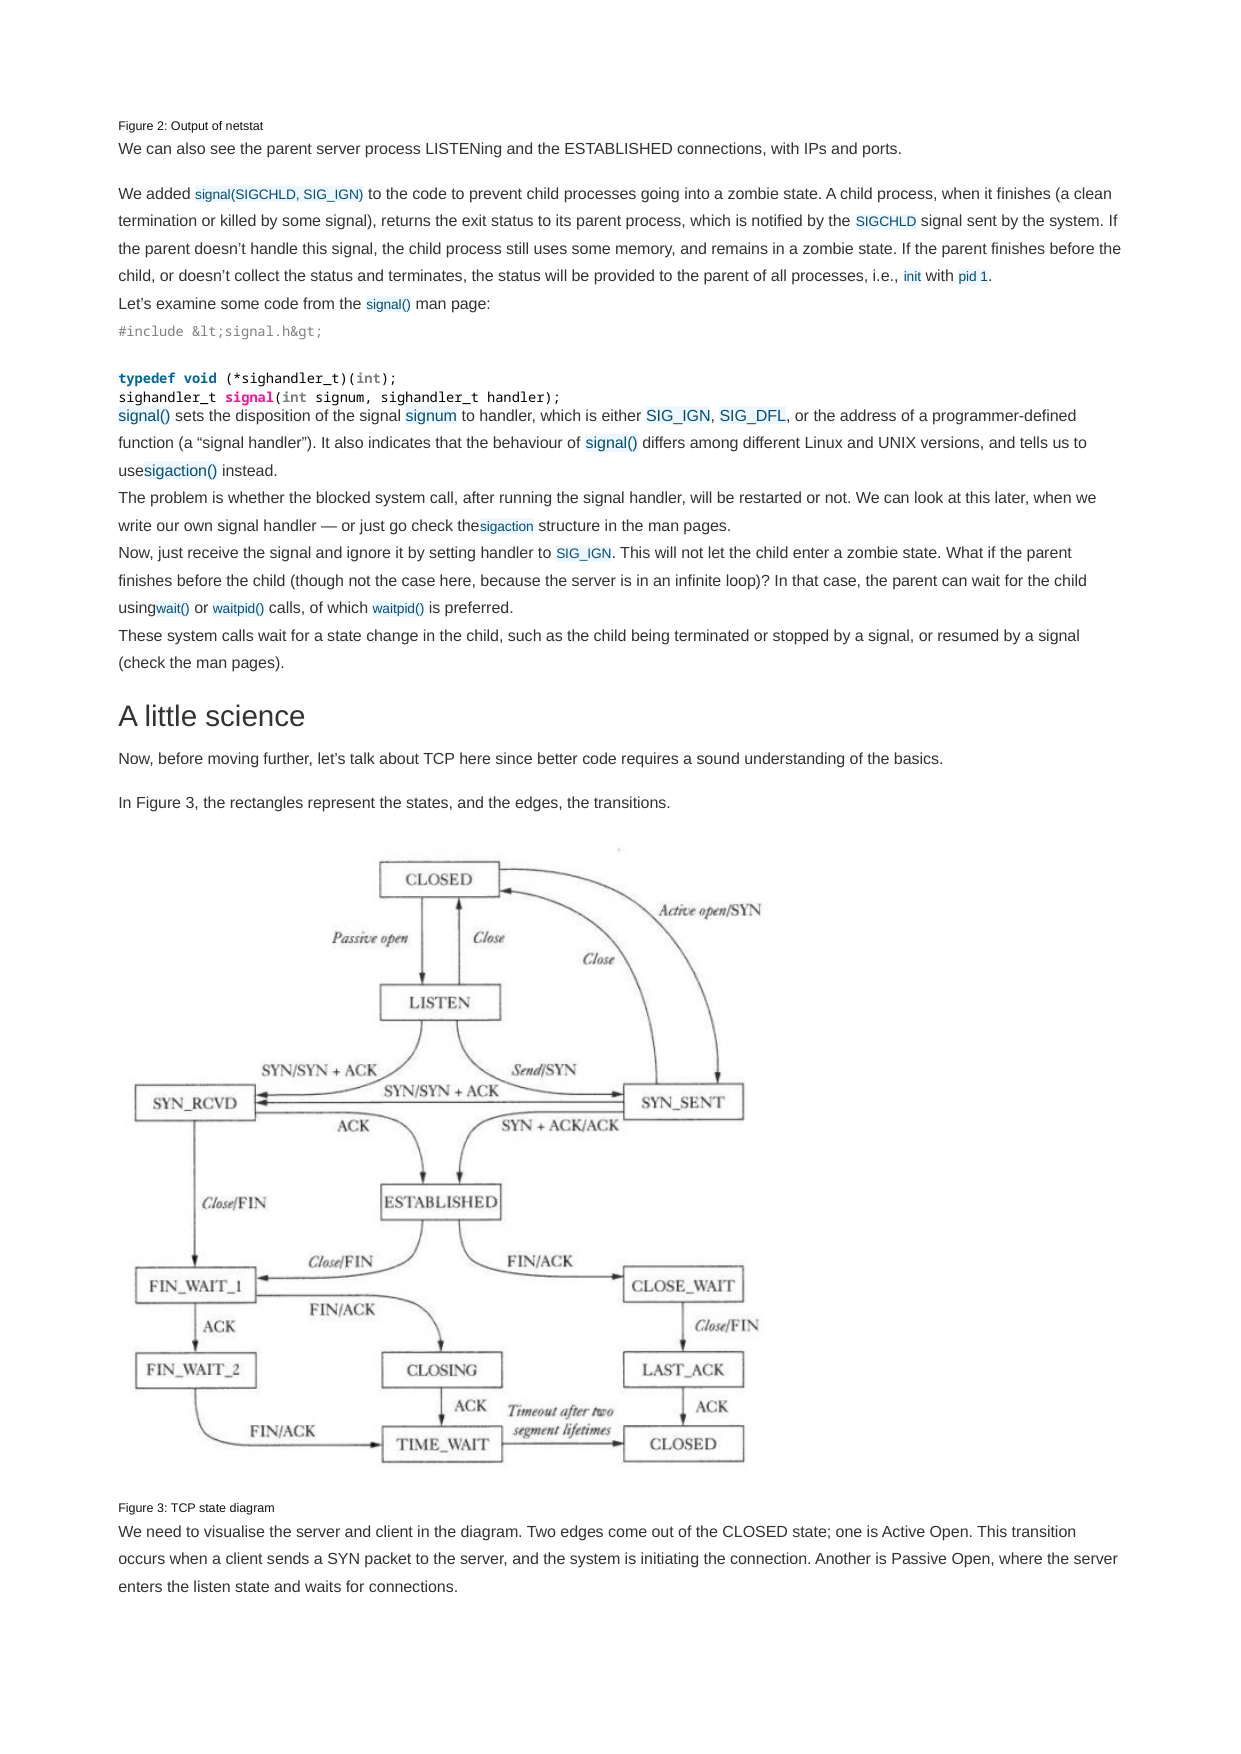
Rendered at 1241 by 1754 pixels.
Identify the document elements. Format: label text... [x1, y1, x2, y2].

picture [118, 838, 791, 1487]
text We need to visualise the server and client in the diagram. Two edges come out of the CLOSED state; one is Active Open. This transition occurs when a client sends a SYN packet to the server, and the system is initiating the connection. Another is Passive Open, where the server enters the listen state and waits for connections. [118, 1522, 1122, 1596]
text We can also see the parent server process LISTENing and the ESTABLISHED connections, with IPs and ports. [118, 140, 1122, 158]
text In Figure 3, the rectangles represent the states, and the edges, the transitions. [118, 794, 1122, 812]
text These system calls wait for a state change in the child, such as the child being terminated or stopped by a signal, or resumed by a signal (check the man pages). [118, 626, 1122, 672]
text The problem is whether the blocked system call, after running the signal handler, will be restarted or not. We can look at this later, when we write our own signal handler — or just go check thesigaction structure in the man pages. [118, 489, 1122, 534]
text Figure 3: TCP state diagram [118, 1501, 1122, 1515]
text Figure 2: Output of netstat [118, 118, 1122, 132]
subtitle A little science [118, 698, 1122, 732]
text We added signal(SIGCHLD, SIG_IGN) to the code to prevent child processes going into a zombie state. A child process, when it finishes (a clean termination or killed by some signal), returns the exit status to its parent process, which is notified by the SIGCHLD signal sent by the system. If the parent doesn’t handle this signal, the child process still uses some memory, and remains in a zombie state. If the parent finishes before the child, or doesn’t collect the status and terminates, the status will be provided to the parent of all processes, i.e., init with pid 1. [118, 184, 1122, 285]
text Let’s examine some code from the signal() man page: [118, 294, 1122, 313]
table_header #include &lt;signal.h&gt; typedef void (*sighandler_t)(int); sighandler_t signal(int signum, sighandler_t handler); [118, 322, 1228, 406]
text Now, just receive the signal and ignore it by setting handler to SIG_IGN. This will not let the child enter a zombie state. What if the parent finishes before the child (though not the case here, because the server is in an infinite loop)? In that case, the parent can wait for the child usingwait() or waitpid() calls, of which waitpid() is preferred. [118, 544, 1122, 617]
text Now, before moving further, let’s talk about TCP here since better code requires a sound understanding of the basics. [118, 749, 1122, 768]
text signal() sets the disposition of the signal signum to handler, which is either SIG_IGN, SIG_DFL, or the address of a programmer-defined function (a “signal handler”). It also indicates that the behaviour of signal() differs among different Linux and UNIX versions, and tells us to usesigaction() instead. [118, 406, 1122, 479]
